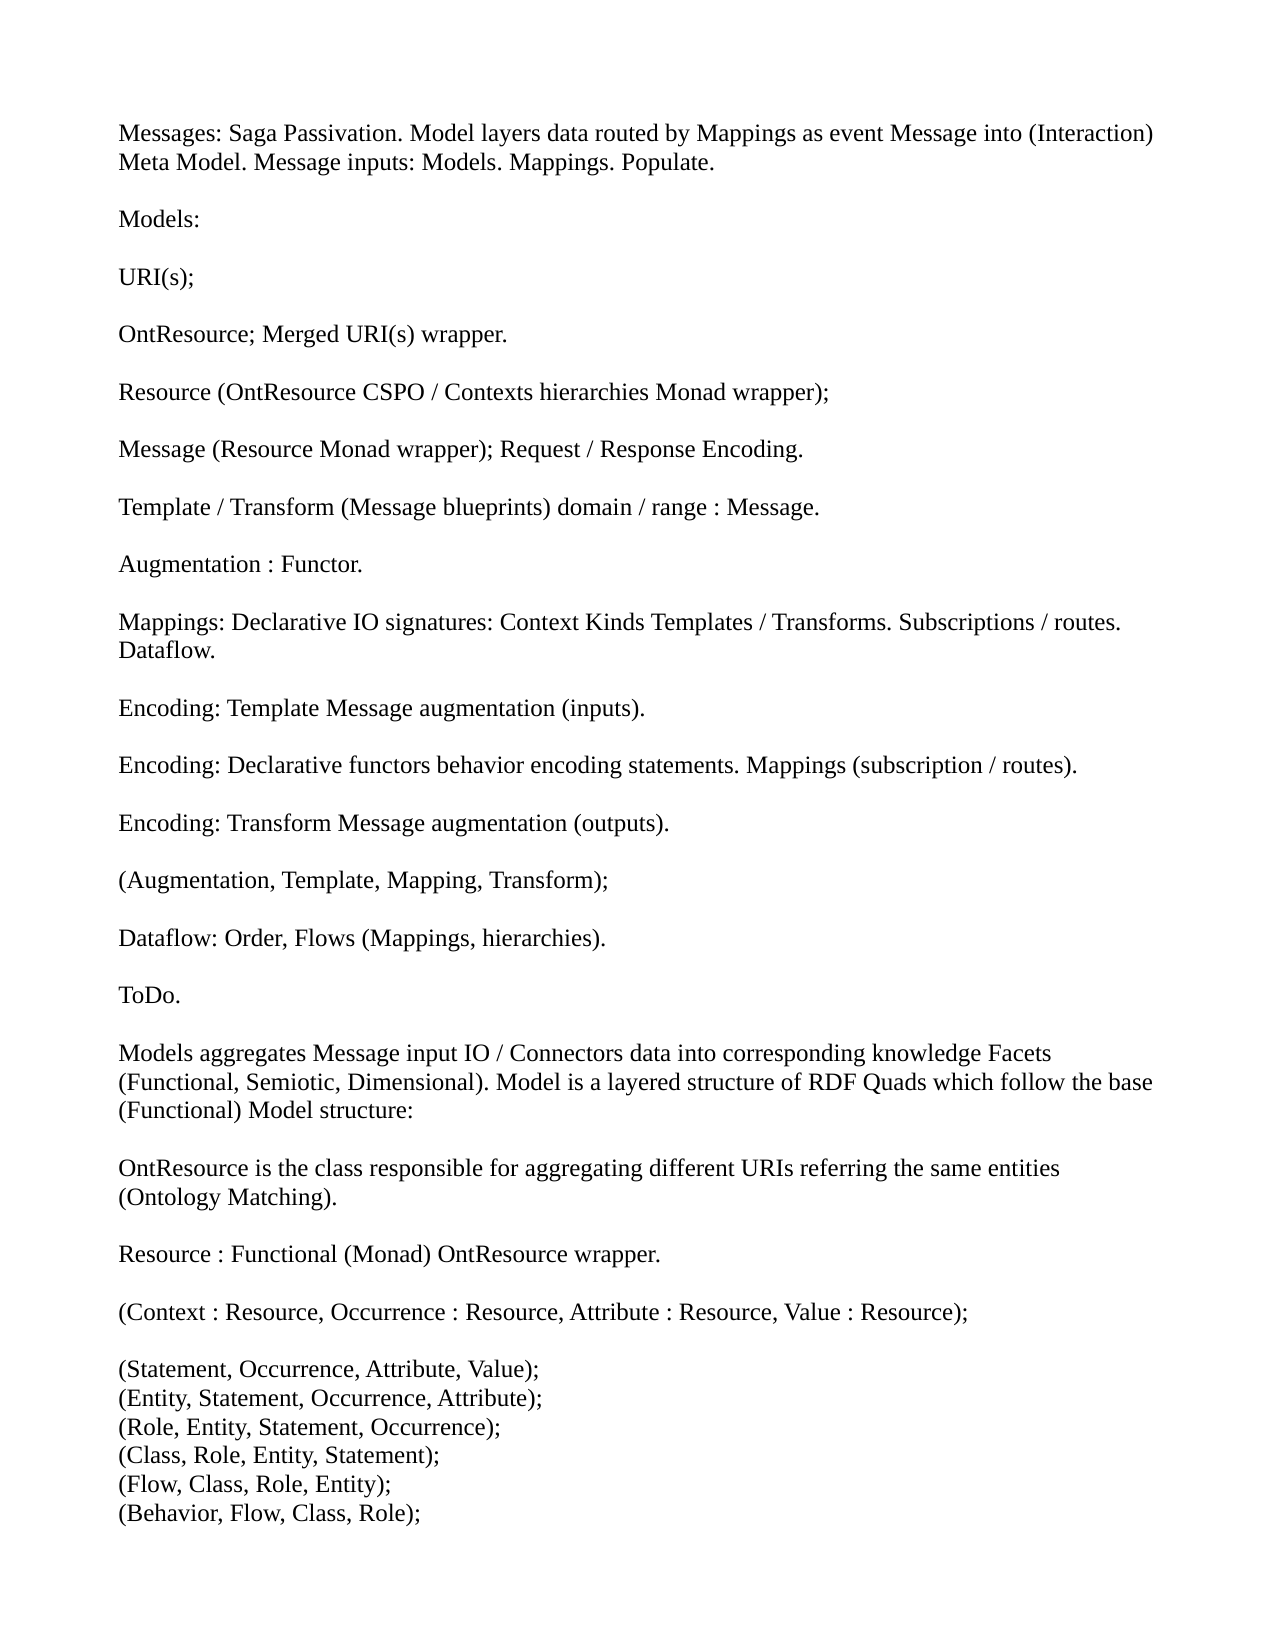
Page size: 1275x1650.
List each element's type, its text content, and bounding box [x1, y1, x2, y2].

text Message (Resource Monad wrapper); Request / Response Encoding. [118, 434, 1157, 463]
text Encoding: Declarative functors behavior encoding statements. Mappings (subscription / routes). [118, 751, 1157, 779]
text Template / Transform (Message blueprints) domain / range : Message. [118, 492, 1157, 521]
text (Augmentation, Template, Mapping, Transform); [118, 866, 1157, 894]
text Mappings: Declarative IO signatures: Context Kinds Templates / Transforms. Subscriptions / routes. Dataflow. [118, 607, 1157, 664]
text Models: [118, 204, 1157, 233]
text (Context : Resource, Occurrence : Resource, Attribute : Resource, Value : Resource); [118, 1297, 1157, 1326]
text Encoding: Transform Message augmentation (outputs). [118, 808, 1157, 837]
text Resource : Functional (Monad) OntResource wrapper. [118, 1239, 1157, 1268]
text Messages: Saga Passivation. Model layers data routed by Mappings as event Message into (Interaction) Meta Model. Message inputs: Models. Mappings. Populate. [118, 118, 1157, 176]
text URI(s); [118, 262, 1157, 291]
text Dataflow: Order, Flows (Mappings, hierarchies). [118, 923, 1157, 952]
text (Entity, Statement, Occurrence, Attribute); (Role, Entity, Statement, Occurrence); (Class, Role, Entity, Statement); (Flow, Class, Role, Entity); (Behavior, Flow, Class, Role); [118, 1383, 1157, 1527]
text Models aggregates Message input IO / Connectors data into corresponding knowledge Facets (Functional, Semiotic, Dimensional). Model is a layered structure of RDF Quads which follow the base (Functional) Model structure: [118, 1038, 1157, 1124]
text Augmentation : Functor. [118, 549, 1157, 578]
text Encoding: Template Message augmentation (inputs). [118, 693, 1157, 722]
text (Statement, Occurrence, Attribute, Value); [118, 1354, 1157, 1383]
text OntResource; Merged URI(s) wrapper. [118, 319, 1157, 348]
text Resource (OntResource CSPO / Contexts hierarchies Monad wrapper); [118, 377, 1157, 406]
text ToDo. [118, 981, 1157, 1009]
text OntResource is the class responsible for aggregating different URIs referring the same entities (Ontology Matching). [118, 1153, 1157, 1211]
